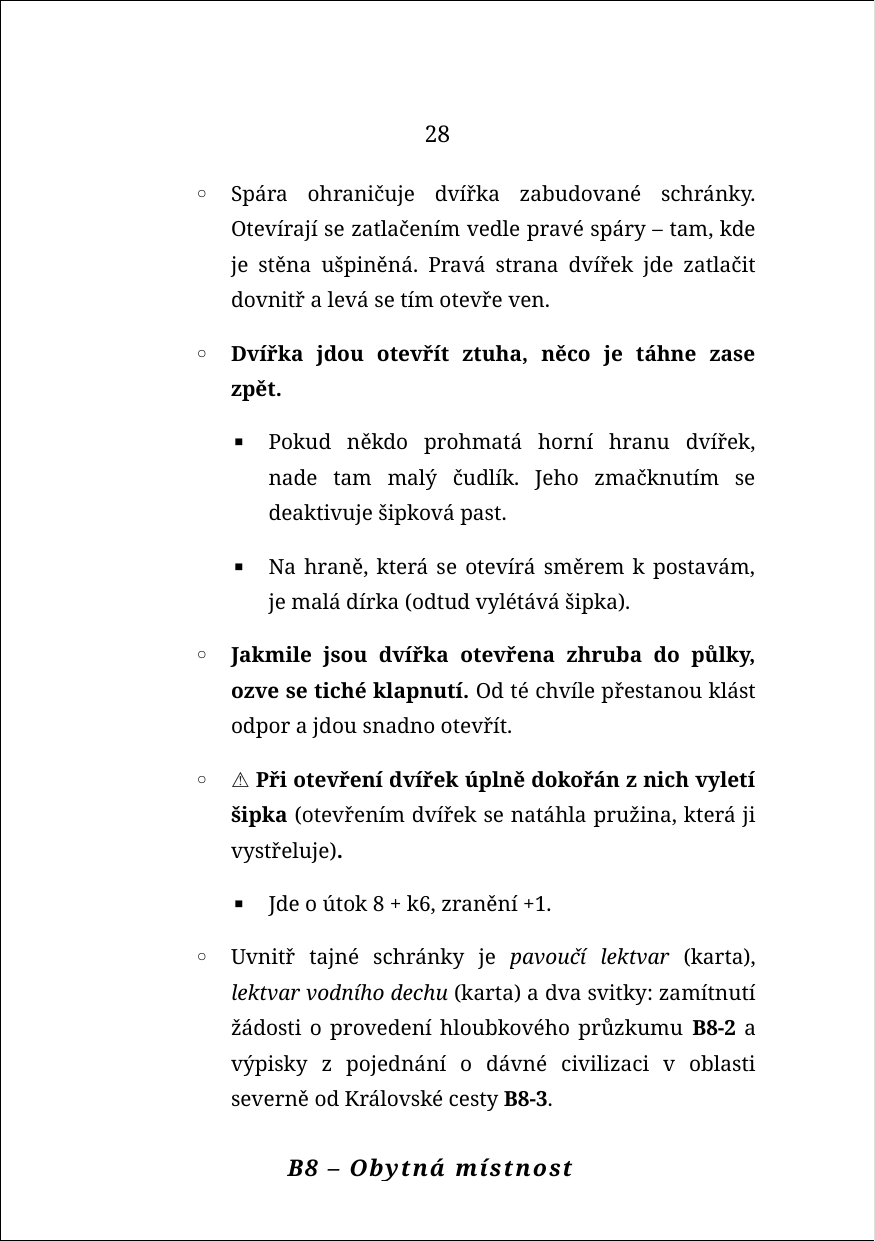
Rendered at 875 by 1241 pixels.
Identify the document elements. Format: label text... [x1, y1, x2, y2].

list Uvnitř tajné schránky je pavoučí lektvar (karta), lektvar vodního dechu (karta) a dva svitky: zamítnutí žádosti o provedení hloubkového průzkumu B8-2 a výpisky z pojednání o dávné civilizaci v oblasti severně od Královské cesty B8-3. [193, 942, 756, 1113]
list Dvířka jdou otevřít ztuha, něco je táhne zase zpět. [193, 339, 756, 403]
list Na hraně, která se otevírá směrem k postavám, je malá dírka (odtud vylétává šipka). [231, 552, 756, 616]
list Jde o útok 8 + k6, zranění +1. [231, 889, 756, 917]
list Spára ohraničuje dvířka zabudované schránky. Otevírají se zatlačením vedle pravé spáry – tam, kde je stěna ušpiněná. Pravá strana dvířek jde zatlačit dovnitř a levá se tím otevře ven. [193, 179, 756, 314]
list ⚠ Při otevření dvířek úplně dokořán z nich vyletí šipka (otevřením dvířek se natáhla pružina, která ji vystřeluje). [193, 765, 756, 864]
list Jakmile jsou dvířka otevřena zhruba do půlky, ozve se tiché klapnutí. Od té chvíle přestanou klást odpor a jdou snadno otevřít. [193, 641, 756, 740]
list Pokud někdo prohmatá horní hranu dvířek, nade tam malý čudlík. Jeho zmačknutím se deaktivuje šipková past. [231, 427, 756, 527]
